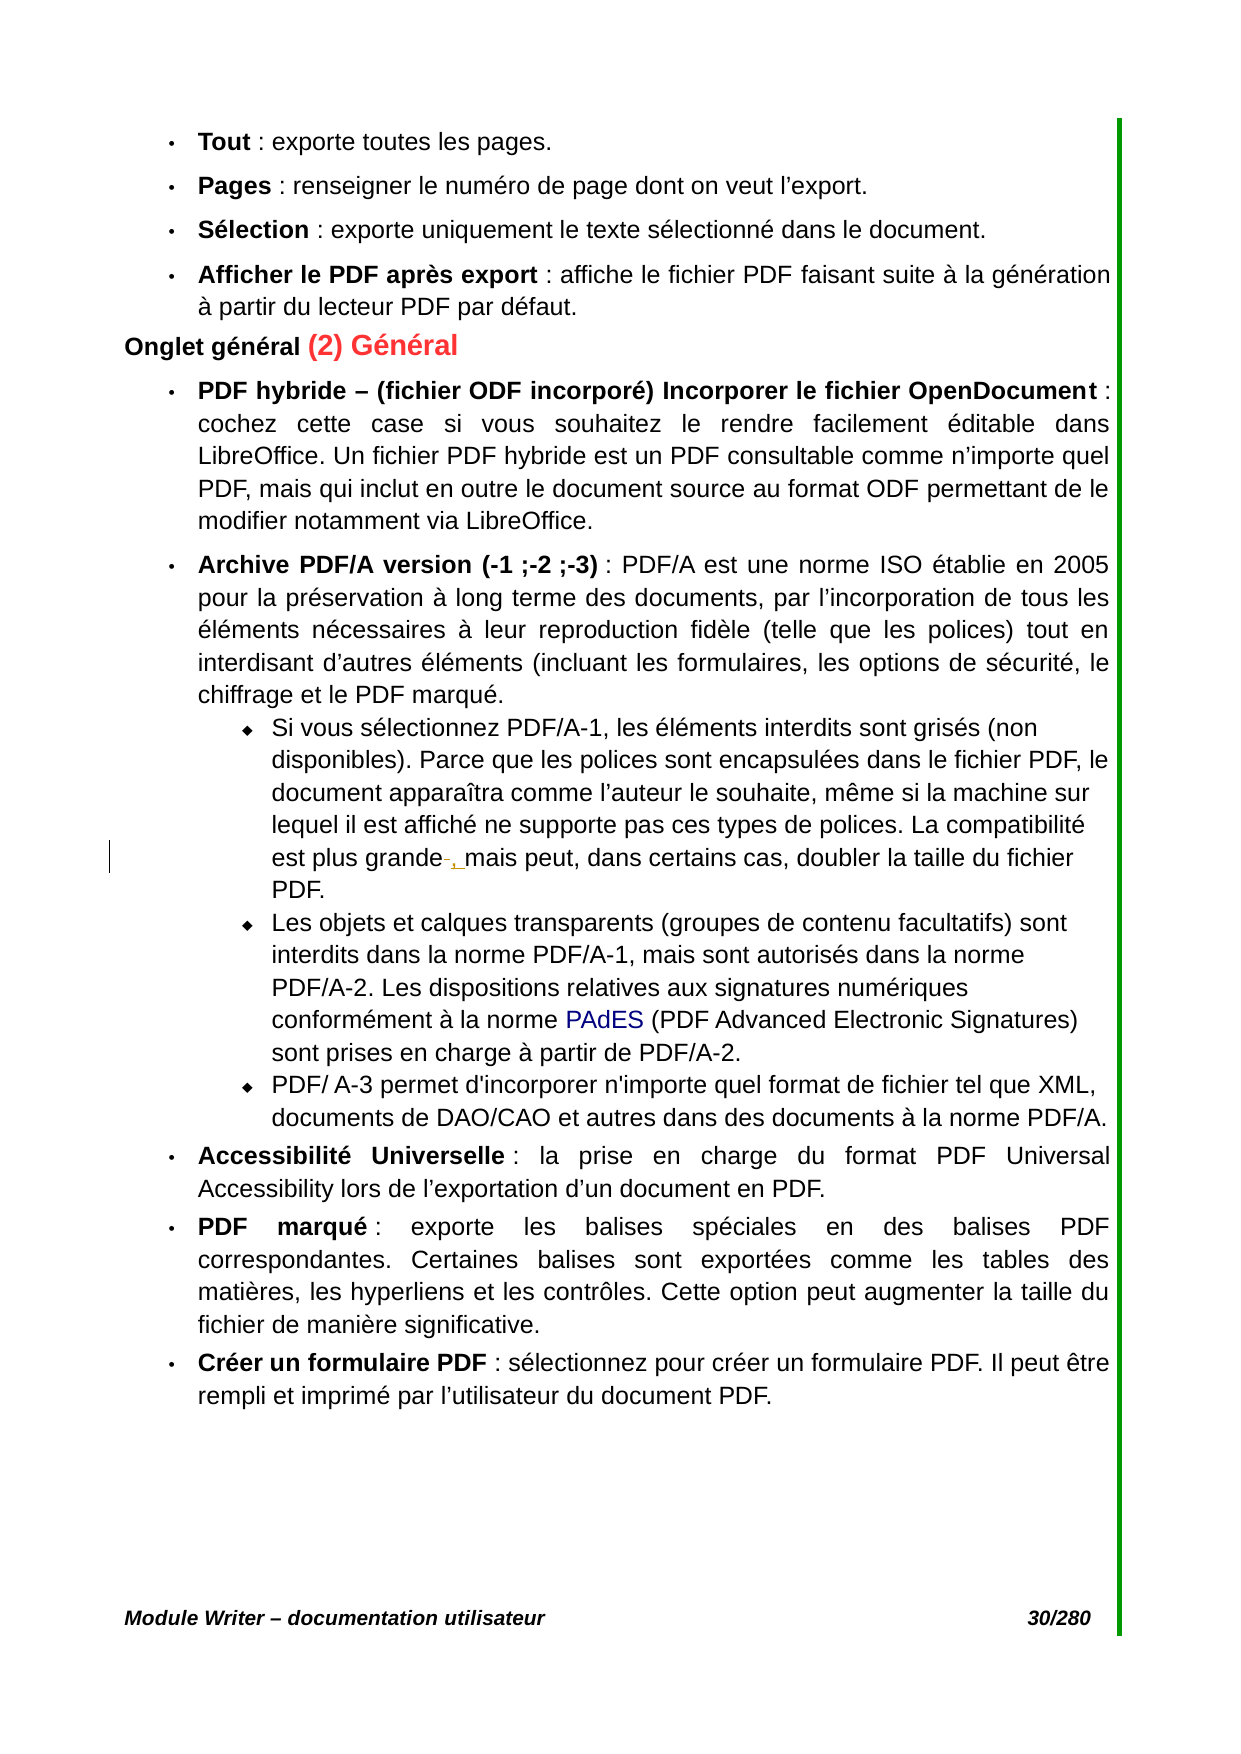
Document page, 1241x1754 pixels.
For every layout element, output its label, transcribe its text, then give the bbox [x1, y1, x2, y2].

list Pages : renseigner le numéro de page dont on veut l’export. [168, 168, 1111, 201]
list Archive PDF/A version (-1 ;-2 ;-3) : PDF/A est une norme ISO établie en 2005 pour la préservation à long terme des documents, par l’incorporation de tous les éléments nécessaires à leur reproduction fidèle (telle que les polices) tout en interdisant d’autres éléments (incluant les formulaires, les options de sécurité, le chiffrage et le PDF marqué. [168, 548, 1111, 710]
list Afficher le PDF après export : affiche le fichier PDF faisant suite à la génération à partir du lecteur PDF par défaut. [168, 257, 1111, 322]
list PDF hybride – (fichier ODF incorporé) Incorporer le fichier OpenDocument : cochez cette case si vous souhaitez le rendre facilement éditable dans LibreOffice. Un fichier PDF hybride est un PDF consultable comme n’importe quel PDF, mais qui inclut en outre le document source au format ODF permettant de le modifier notamment via LibreOffice. [168, 373, 1111, 536]
list Si vous sélectionnez PDF/A-1, les éléments interdits sont grisés (non disponibles). Parce que les polices sont encapsulées dans le fichier PDF, le document apparaîtra comme l’auteur le souhaite, même si la machine sur lequel il est affiché ne supporte pas ces types de polices. La compatibilité est plus grande, mais peut, dans certains cas, doubler la taille du fichier PDF. [242, 710, 1111, 905]
list Accessibilité Universelle : la prise en charge du format PDF Universal Accessibility lors de l’exportation d’un document en PDF. [168, 1139, 1111, 1204]
list Sélection : exporte uniquement le texte sélectionné dans le document. [168, 213, 1111, 245]
list PDF marqué : exporte les balises spéciales en des balises PDF correspondantes. Certaines balises sont exportées comme les tables des matières, les hyperliens et les contrôles. Cette option peut augmenter la taille du fichier de manière significative. [168, 1210, 1111, 1340]
list Les objets et calques transparents (groupes de contenu facultatifs) sont interdits dans la norme PDF/A-1, mais sont autorisés dans la norme PDF/A-2. Les dispositions relatives aux signatures numériques conformément à la norme PAdES (PDF Advanced Electronic Signatures) sont prises en charge à partir de PDF/A-2. [242, 905, 1111, 1068]
list Tout : exporte toutes les pages. [168, 124, 1111, 157]
text Onglet général (2) Général [124, 328, 1111, 362]
list Créer un formulaire PDF : sélectionnez pour créer un formulaire PDF. Il peut être rempli et imprimé par l’utilisateur du document PDF. [168, 1346, 1111, 1411]
list PDF/ A-3 permet d'incorporer n'importe quel format de fichier tel que XML, documents de DAO/CAO et autres dans des documents à la norme PDF/A. [242, 1068, 1111, 1133]
